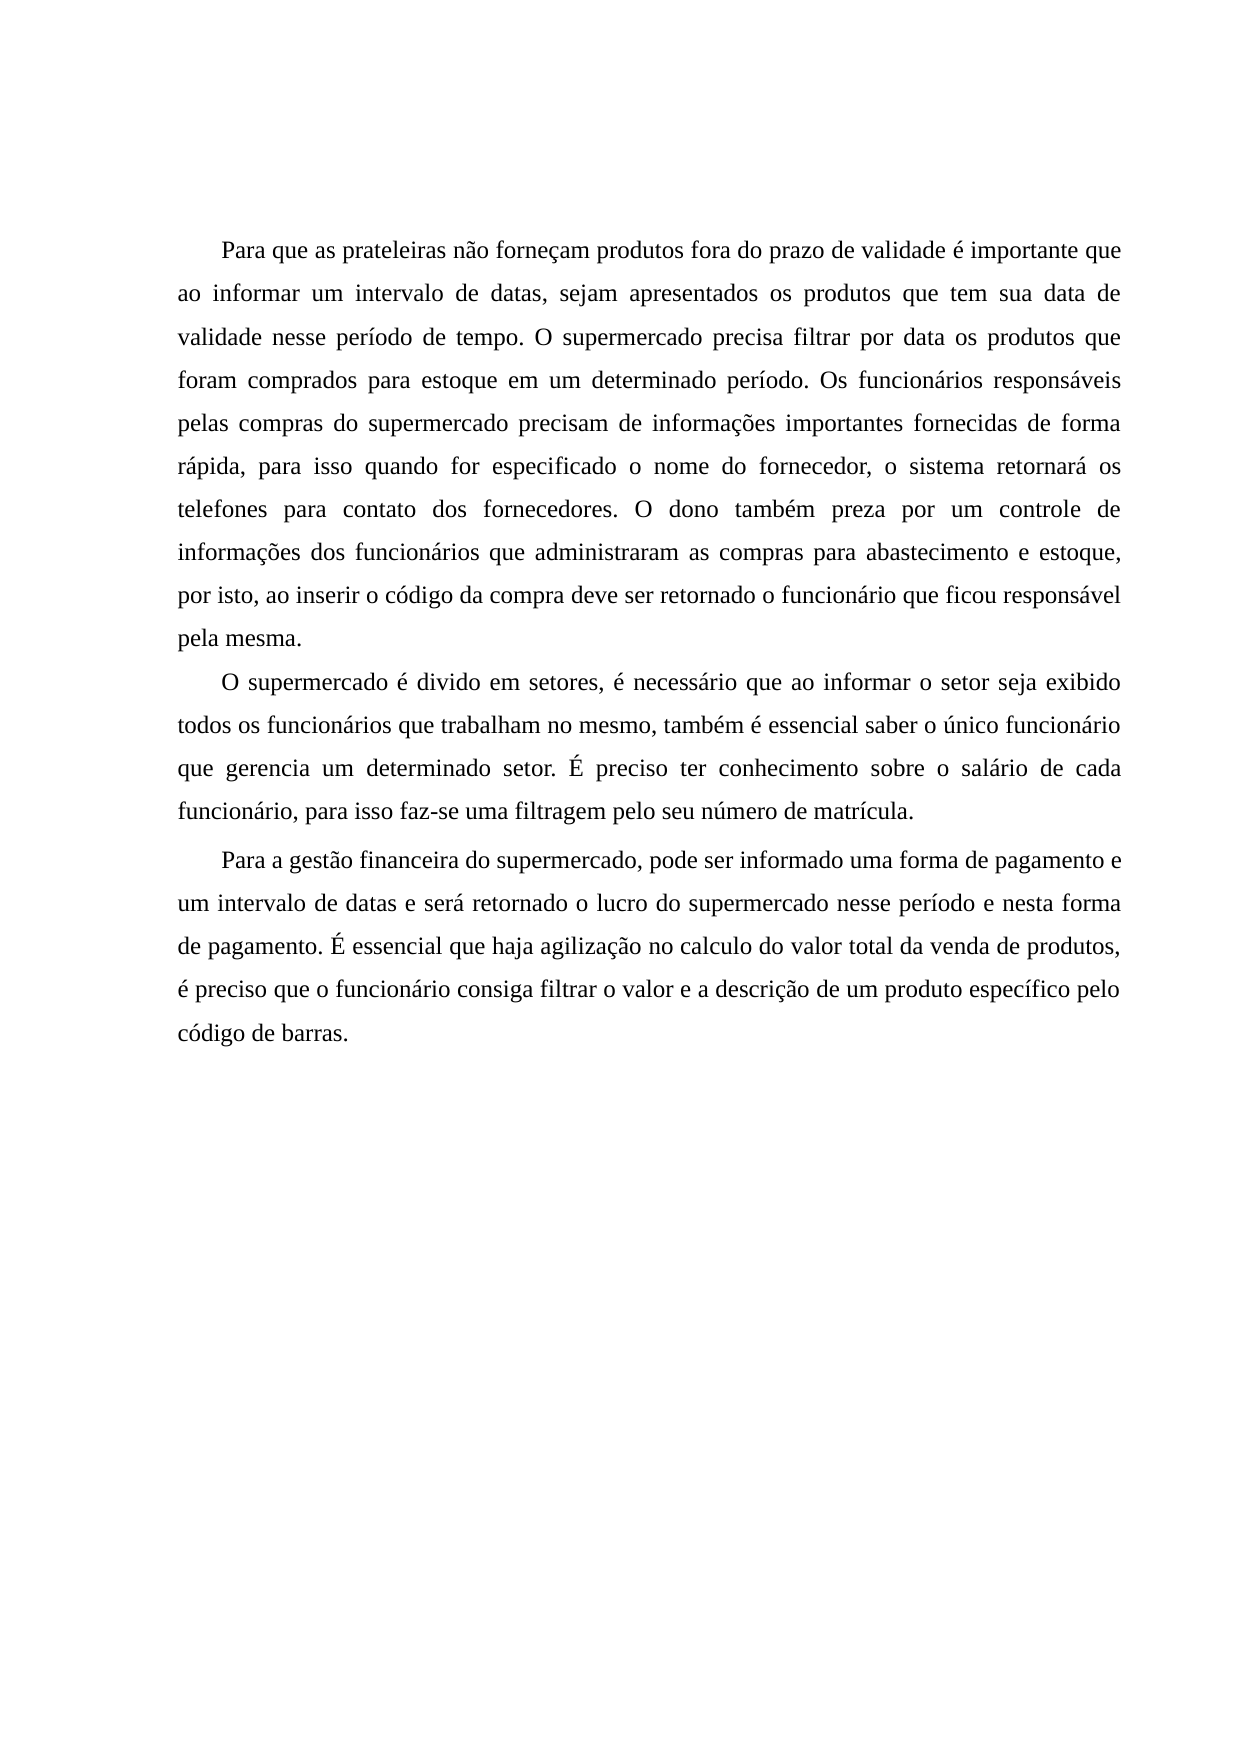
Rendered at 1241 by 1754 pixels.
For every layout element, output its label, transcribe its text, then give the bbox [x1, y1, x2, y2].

text O supermercado é divido em setores, é necessário que ao informar o setor seja exibido todos os funcionários que trabalham no mesmo, também é essencial saber o único funcionário que gerencia um determinado setor. É preciso ter conhecimento sobre o salário de cada funcionário, para isso faz-se uma filtragem pelo seu número de matrícula. [177, 667, 1122, 825]
text Para a gestão financeira do supermercado, pode ser informado uma forma de pagamento e um intervalo de datas e será retornado o lucro do supermercado nesse período e nesta forma de pagamento. É essencial que haja agilização no calculo do valor total da venda de produtos, é preciso que o funcionário consiga filtrar o valor e a descrição de um produto específico pelo código de barras. [177, 845, 1122, 1046]
text Para que as prateleiras não forneçam produtos fora do prazo de validade é importante que ao informar um intervalo de datas, sejam apresentados os produtos que tem sua data de validade nesse período de tempo. O supermercado precisa filtrar por data os produtos que foram comprados para estoque em um determinado período. Os funcionários responsáveis pelas compras do supermercado precisam de informações importantes fornecidas de forma rápida, para isso quando for especificado o nome do fornecedor, o sistema retornará os telefones para contato dos fornecedores. O dono também preza por um controle de informações dos funcionários que administraram as compras para abastecimento e estoque, por isto, ao inserir o código da compra deve ser retornado o funcionário que ficou responsável pela mesma. [177, 235, 1122, 652]
